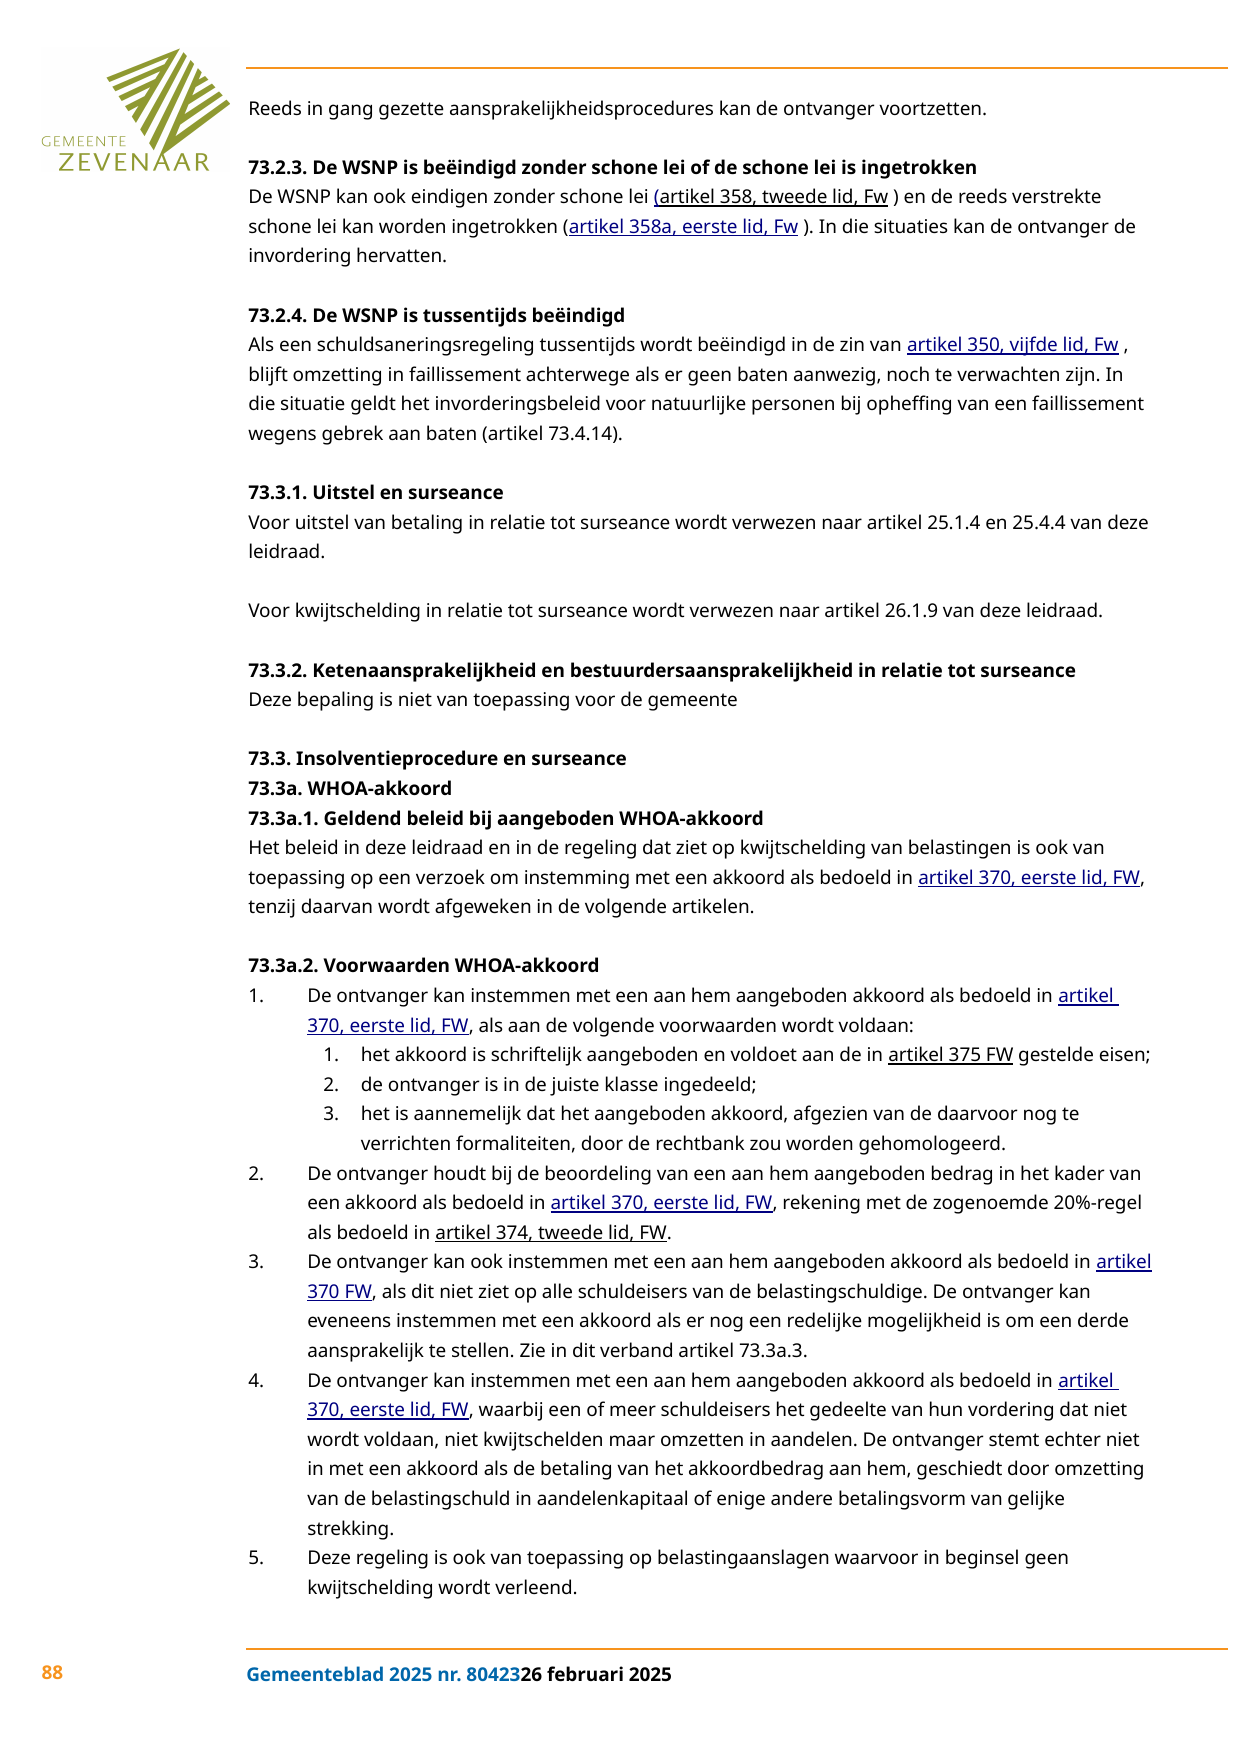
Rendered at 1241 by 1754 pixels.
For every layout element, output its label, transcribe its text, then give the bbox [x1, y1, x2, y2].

text 73.3a.2. Voorwaarden WHOA-akkoord [248, 953, 1152, 978]
list De ontvanger kan instemmen met een aan hem aangeboden akkoord als bedoeld in artikel 370, eerste lid, FW, als aan de volgende voorwaarden wordt voldaan: [248, 982, 1152, 1038]
list Deze regeling is ook van toepassing op belastingaanslagen waarvoor in beginsel geen kwijtschelding wordt verleend. [248, 1544, 1152, 1600]
text 73.2.3. De WSNP is beëindigd zonder schone lei of de schone lei is ingetrokken [248, 154, 1152, 180]
text 73.3. Insolventieprocedure en surseance [248, 746, 1152, 771]
list De ontvanger kan ook instemmen met een aan hem aangeboden akkoord als bedoeld in artikel 370 FW, als dit niet ziet op alle schuldeisers van de belastingschuldige. De ontvanger kan eveneens instemmen met een akkoord als er nog een redelijke mogelijkheid is om een derde aansprakelijk te stellen. Zie in dit verband artikel 73.3a.3. [248, 1248, 1152, 1363]
text Voor kwijtschelding in relatie tot surseance wordt verwezen naar artikel 26.1.9 van deze leidraad. [248, 598, 1152, 623]
text 73.3a.1. Geldend beleid bij aangeboden WHOA-akkoord [248, 805, 1152, 831]
text 73.3a. WHOA-akkoord [248, 775, 1152, 801]
text Het beleid in deze leidraad en in de regeling dat ziet op kwijtschelding van belastingen is ook van toepassing op een verzoek om instemming met een akkoord als bedoeld in artikel 370, eerste lid, FW, tenzij daarvan wordt afgeweken in de volgende artikelen. [248, 834, 1152, 919]
text Deze bepaling is niet van toepassing voor de gemeente [248, 686, 1152, 712]
text Reeds in gang gezette aansprakelijkheidsprocedures kan de ontvanger voortzetten. [248, 95, 1152, 121]
list de ontvanger is in de juiste klasse ingedeeld; [323, 1071, 1152, 1097]
list De ontvanger kan instemmen met een aan hem aangeboden akkoord als bedoeld in artikel 370, eerste lid, FW, waarbij een of meer schuldeisers het gedeelte van hun vordering dat niet wordt voldaan, niet kwijtschelden maar omzetten in aandelen. De ontvanger stemt echter niet in met een akkoord als de betaling van het akkoordbedrag aan hem, geschiedt door omzetting van de belastingschuld in aandelenkapitaal of enige andere betalingsvorm van gelijke strekking. [248, 1367, 1152, 1541]
text Voor uitstel van betaling in relatie tot surseance wordt verwezen naar artikel 25.1.4 en 25.4.4 van deze leidraad. [248, 509, 1152, 564]
list het akkoord is schriftelijk aangeboden en voldoet aan de in artikel 375 FW gestelde eisen; [323, 1041, 1152, 1067]
text 73.3.1. Uitstel en surseance [248, 479, 1152, 505]
text 73.2.4. De WSNP is tussentijds beëindigd [248, 302, 1152, 328]
text De WSNP kan ook eindigen zonder schone lei (artikel 358, tweede lid, Fw ) en de reeds verstrekte schone lei kan worden ingetrokken (artikel 358a, eerste lid, Fw ). In die situaties kan de ontvanger de invordering hervatten. [248, 183, 1152, 268]
text Als een schuldsaneringsregeling tussentijds wordt beëindigd in de zin van artikel 350, vijfde lid, Fw , blijft omzetting in faillissement achterwege als er geen baten aanwezig, noch te verwachten zijn. In die situatie geldt het invorderingsbeleid voor natuurlijke personen bij opheffing van een faillissement wegens gebrek aan baten (artikel 73.4.14). [248, 331, 1152, 446]
picture [41, 47, 231, 172]
list De ontvanger houdt bij de beoordeling van een aan hem aangeboden bedrag in het kader van een akkoord als bedoeld in artikel 370, eerste lid, FW, rekening met de zogenoemde 20%-regel als bedoeld in artikel 374, tweede lid, FW. [248, 1160, 1152, 1245]
list het is aannemelijk dat het aangeboden akkoord, afgezien van de daarvoor nog te verrichten formaliteiten, door de rechtbank zou worden gehomologeerd. [323, 1101, 1152, 1156]
text 73.3.2. Ketenaansprakelijkheid en bestuurdersaansprakelijkheid in relatie tot surseance [248, 657, 1152, 683]
